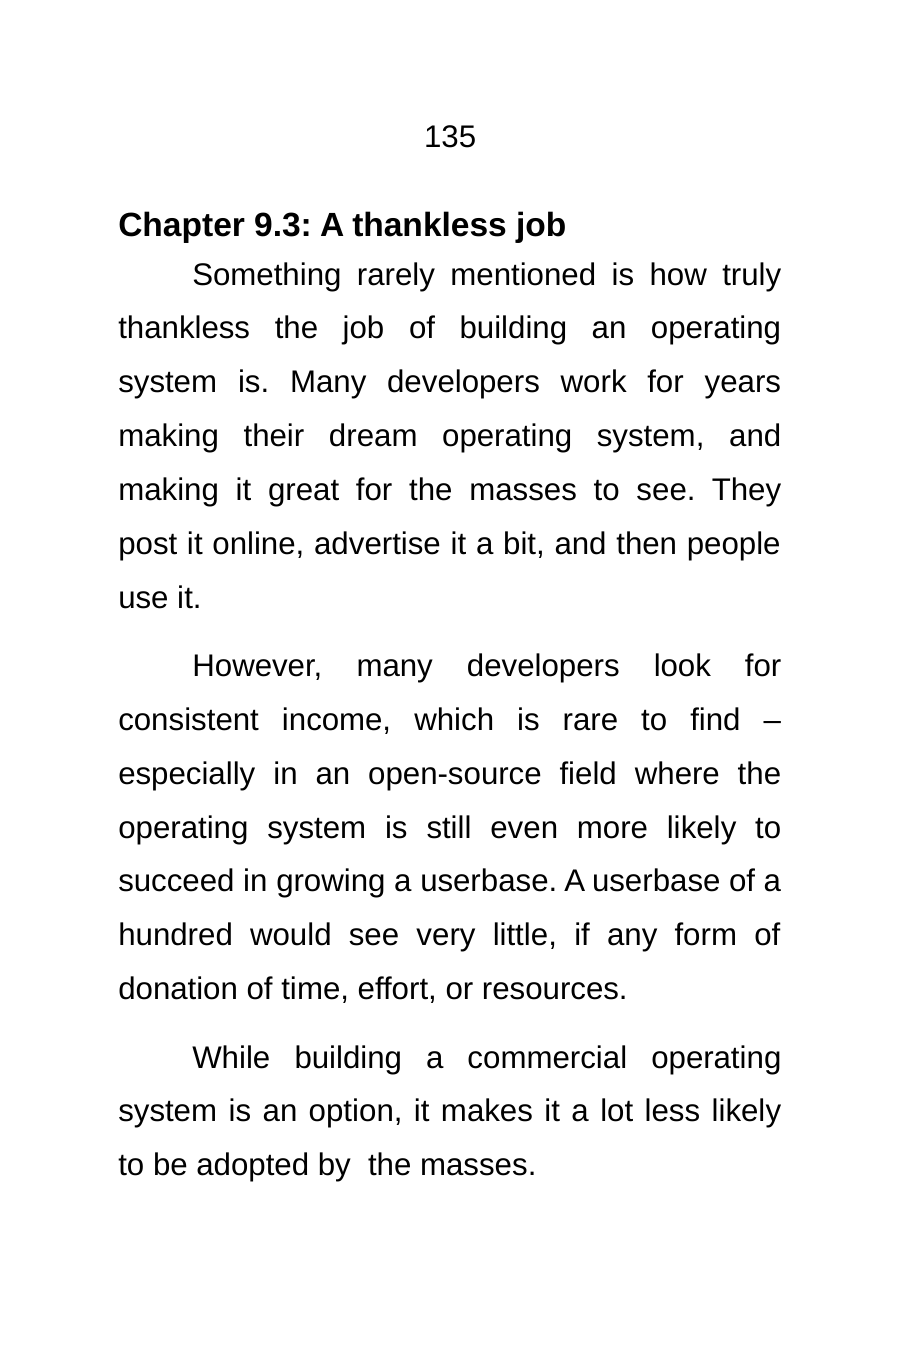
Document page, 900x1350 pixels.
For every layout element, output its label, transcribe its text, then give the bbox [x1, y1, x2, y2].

text While building a commercial operating system is an option, it makes it a lot less likely to be adopted by the masses. [118, 1039, 782, 1182]
text However, many developers look for consistent income, which is rare to find – especially in an open-source field where the operating system is still even more likely to succeed in growing a userbase. A userbase of a hundred would see very little, if any form of donation of time, effort, or resources. [118, 647, 782, 1006]
text Something rarely mentioned is how truly thankless the job of building an operating system is. Many developers work for years making their dream operating system, and making it great for the masses to see. They post it online, advertise it a bit, and then people use it. [118, 256, 782, 614]
subtitle Chapter 9.3: A thankless job [118, 204, 782, 243]
